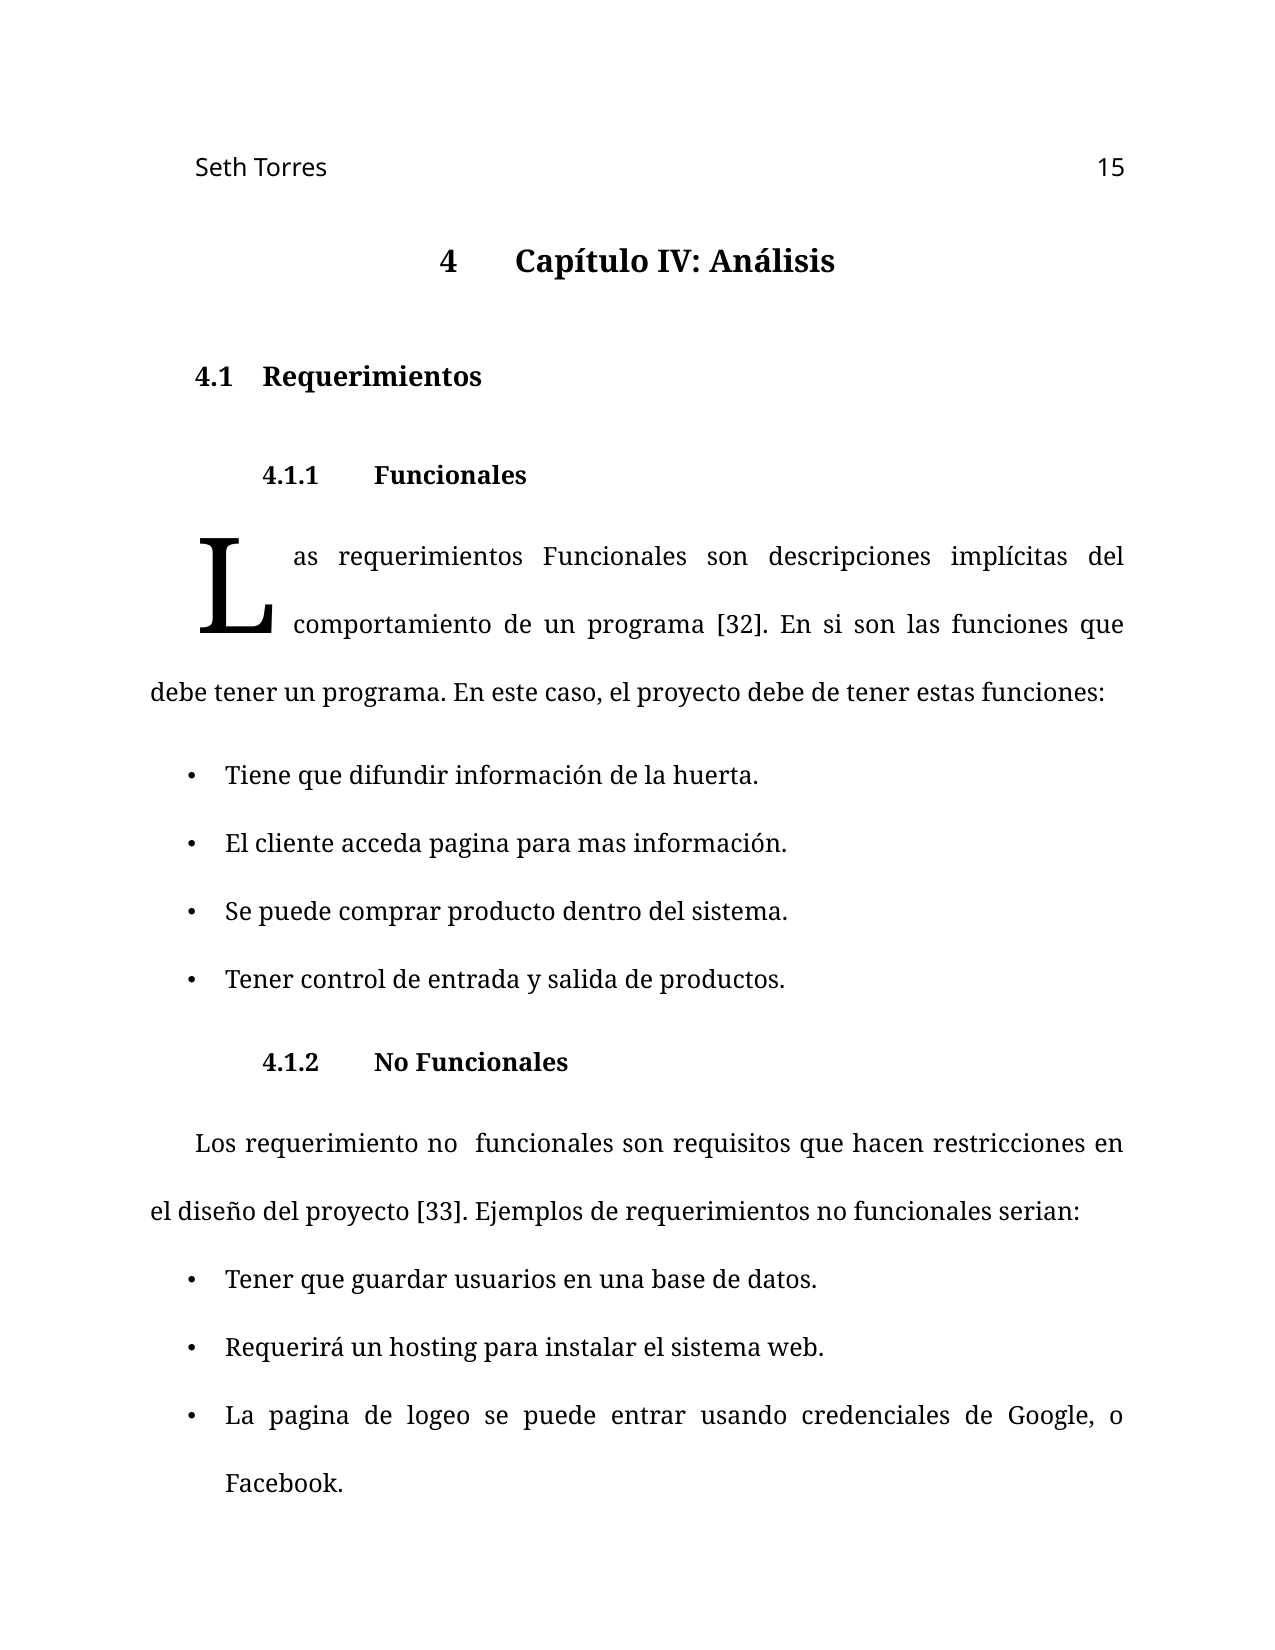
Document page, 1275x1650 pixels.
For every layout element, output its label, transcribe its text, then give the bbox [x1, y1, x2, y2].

text Las requerimientos Funcionales son descripciones implícitas del comportamiento de un programa [32]. En si son las funciones que debe tener un programa. En este caso, el proyecto debe de tener estas funciones: [150, 538, 1125, 709]
list Tiene que difundir información de la huerta. [187, 757, 1125, 792]
list Tener que guardar usuarios en una base de datos. [187, 1261, 1125, 1296]
list Se puede comprar producto dentro del sistema. [187, 894, 1125, 928]
list El cliente acceda pagina para mas información. [187, 826, 1125, 860]
subtitle Funcionales [262, 458, 1125, 492]
text Los requerimiento no funcionales son requisitos que hacen restricciones en el diseño del proyecto [33]. Ejemplos de requerimientos no funcionales serian: [150, 1125, 1125, 1227]
subtitle Capítulo IV: Análisis [150, 238, 1125, 281]
subtitle No Funcionales [262, 1044, 1125, 1079]
list Requerirá un hosting para instalar el sistema web. [187, 1329, 1125, 1364]
subtitle Requerimientos [150, 357, 1125, 394]
list La pagina de logeo se puede entrar usando credenciales de Google, o Facebook. [187, 1398, 1125, 1500]
list Tener control de entrada y salida de productos. [187, 962, 1125, 996]
